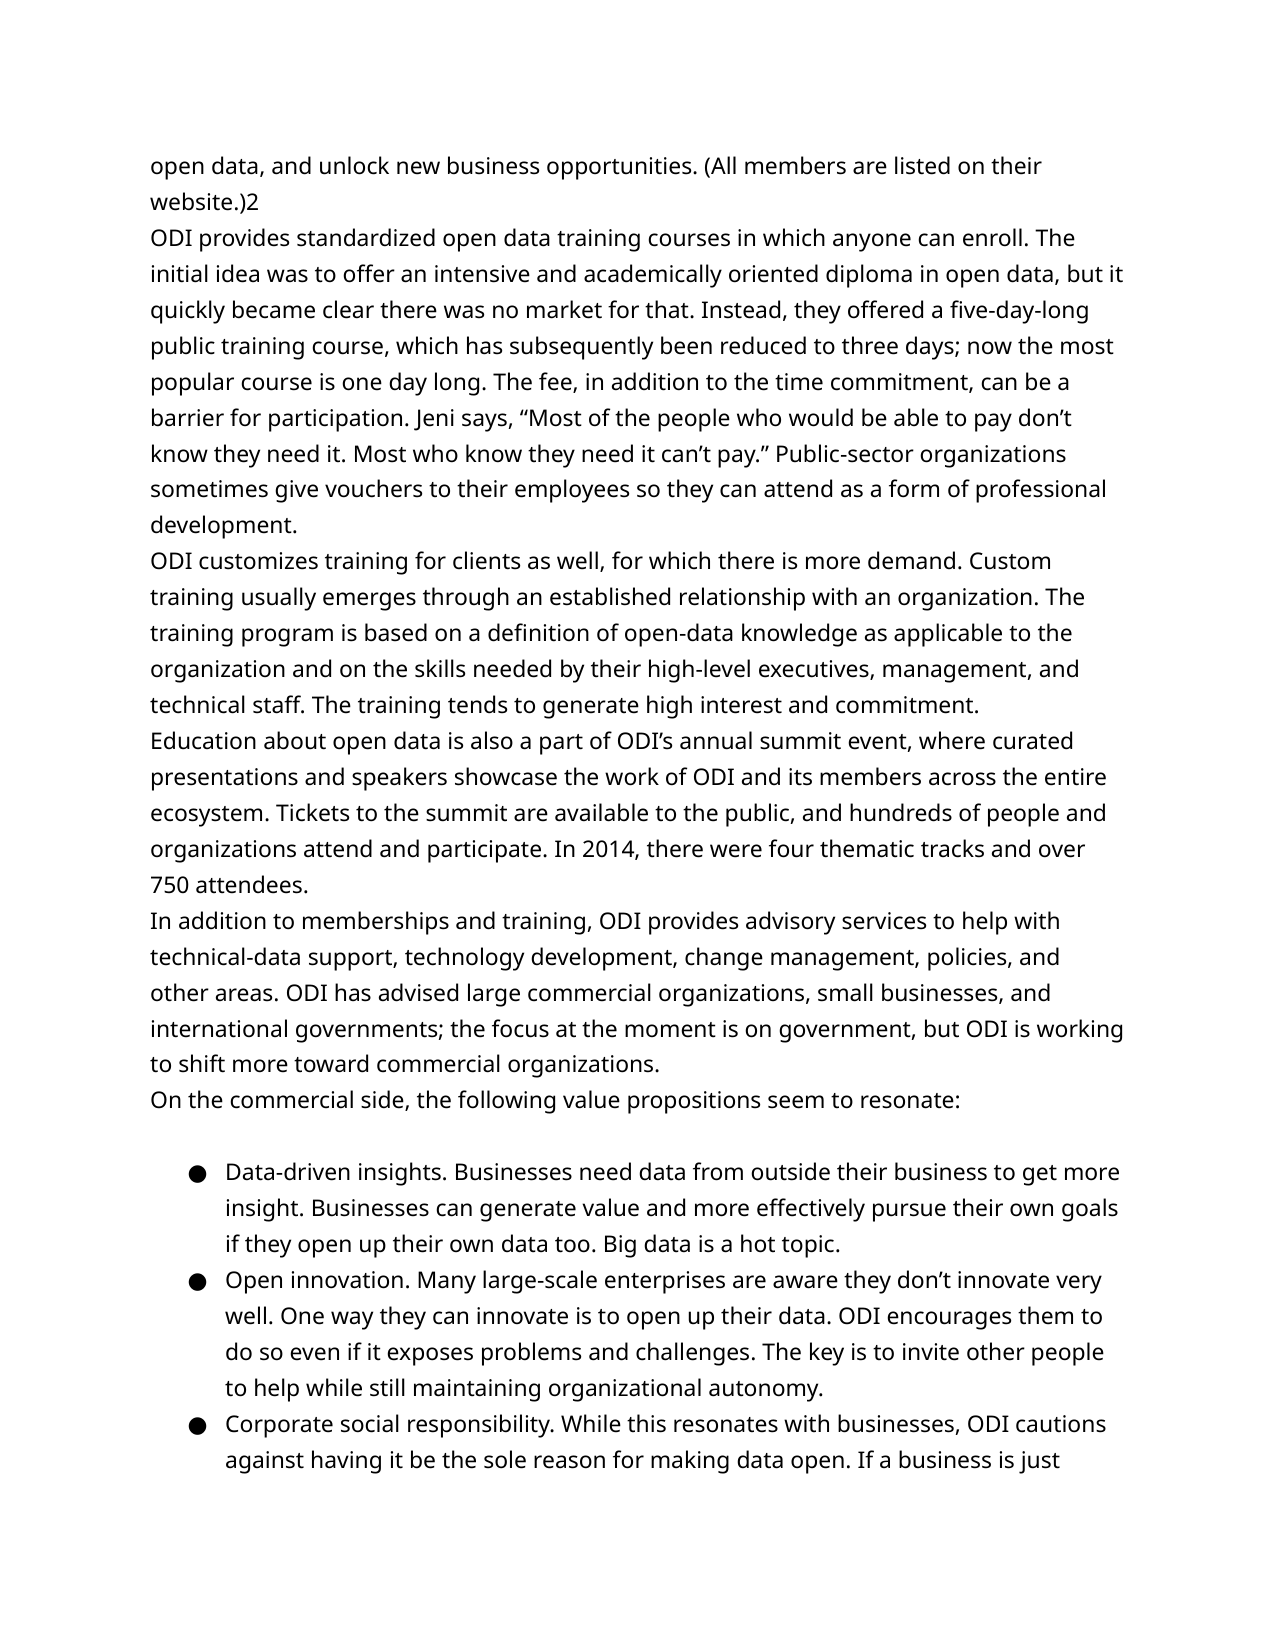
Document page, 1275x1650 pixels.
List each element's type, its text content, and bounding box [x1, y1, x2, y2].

text On the commercial side, the following value propositions seem to resonate: [150, 1084, 1125, 1116]
list Corporate social responsibility. While this resonates with businesses, ODI cautions against having it be the sole reason for making data open. If a business is just [187, 1408, 1125, 1475]
list Data-driven insights. Businesses need data from outside their business to get more insight. Businesses can generate value and more effectively pursue their own goals if they open up their own data too. Big data is a hot topic. [187, 1156, 1125, 1259]
text In addition to memberships and training, ODI provides advisory services to help with technical-data support, technology development, change management, policies, and other areas. ODI has advised large commercial organizations, small businesses, and international governments; the focus at the moment is on government, but ODI is working to shift more toward commercial organizations. [150, 905, 1125, 1080]
text ODI customizes training for clients as well, for which there is more demand. Custom training usually emerges through an established relationship with an organization. The training program is based on a definition of open-data knowledge as applicable to the organization and on the skills needed by their high-level executives, management, and technical staff. The training tends to generate high interest and commitment. [150, 545, 1125, 720]
text ODI provides standardized open data training courses in which anyone can enroll. The initial idea was to offer an intensive and academically oriented diploma in open data, but it quickly became clear there was no market for that. Instead, they offered a five-day-long public training course, which has subsequently been reduced to three days; now the most popular course is one day long. The fee, in addition to the time commitment, can be a barrier for participation. Jeni says, “Most of the people who would be able to pay don’t know they need it. Most who know they need it can’t pay.” Public-sector organizations sometimes give vouchers to their employees so they can attend as a form of professional development. [150, 222, 1125, 541]
text Education about open data is also a part of ODI’s annual summit event, where curated presentations and speakers showcase the work of ODI and its members across the entire ecosystem. Tickets to the summit are available to the public, and hundreds of people and organizations attend and participate. In 2014, there were four thematic tracks and over 750 attendees. [150, 725, 1125, 900]
text open data, and unlock new business opportunities. (All members are listed on their website.)2 [150, 150, 1125, 217]
list Open innovation. Many large-scale enterprises are aware they don’t innovate very well. One way they can innovate is to open up their data. ODI encourages them to do so even if it exposes problems and challenges. The key is to invite other people to help while still maintaining organizational autonomy. [187, 1264, 1125, 1403]
